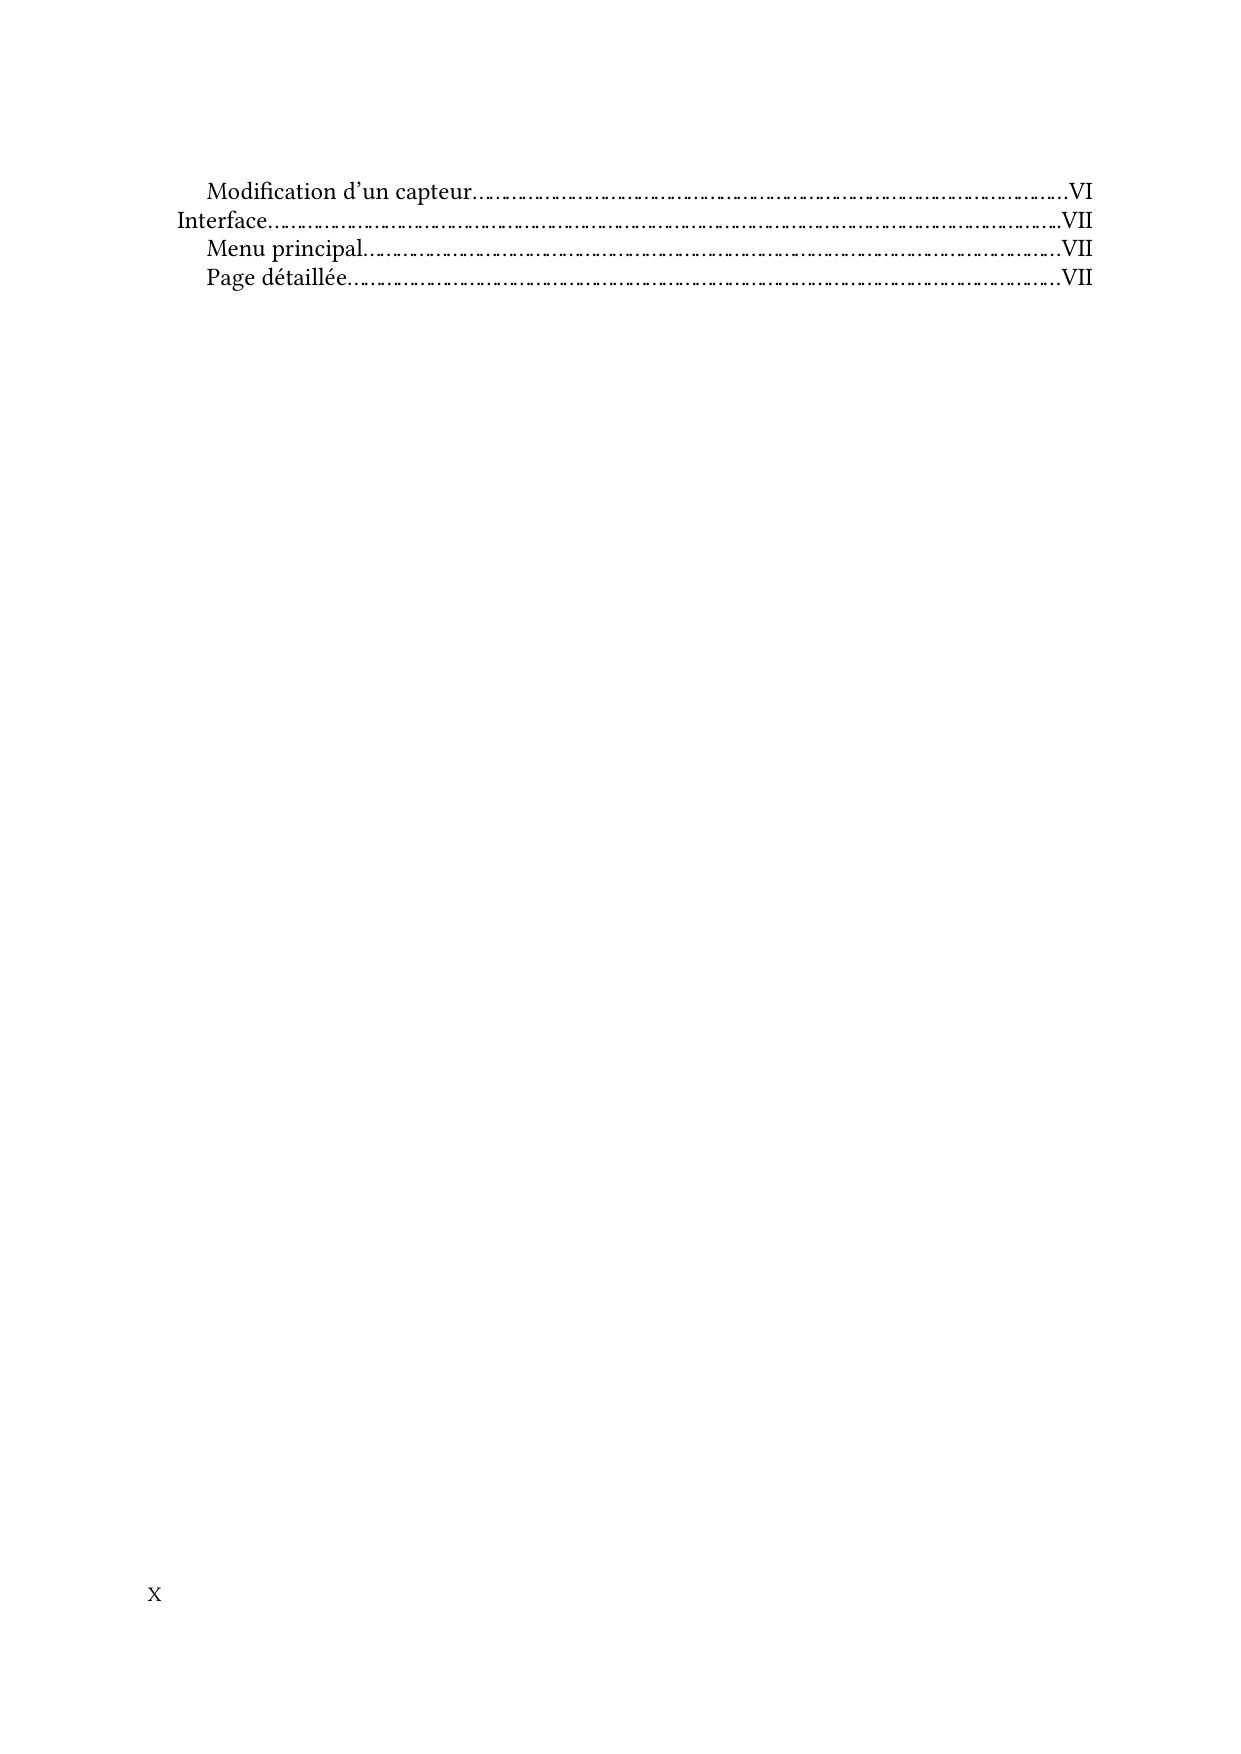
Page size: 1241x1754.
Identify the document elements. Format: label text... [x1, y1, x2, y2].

text Interface VII [177, 206, 1093, 234]
text Menu principal VII [207, 234, 1093, 263]
text Page détaillée VII [207, 263, 1093, 291]
text Modification d’un capteur VI [207, 177, 1093, 206]
